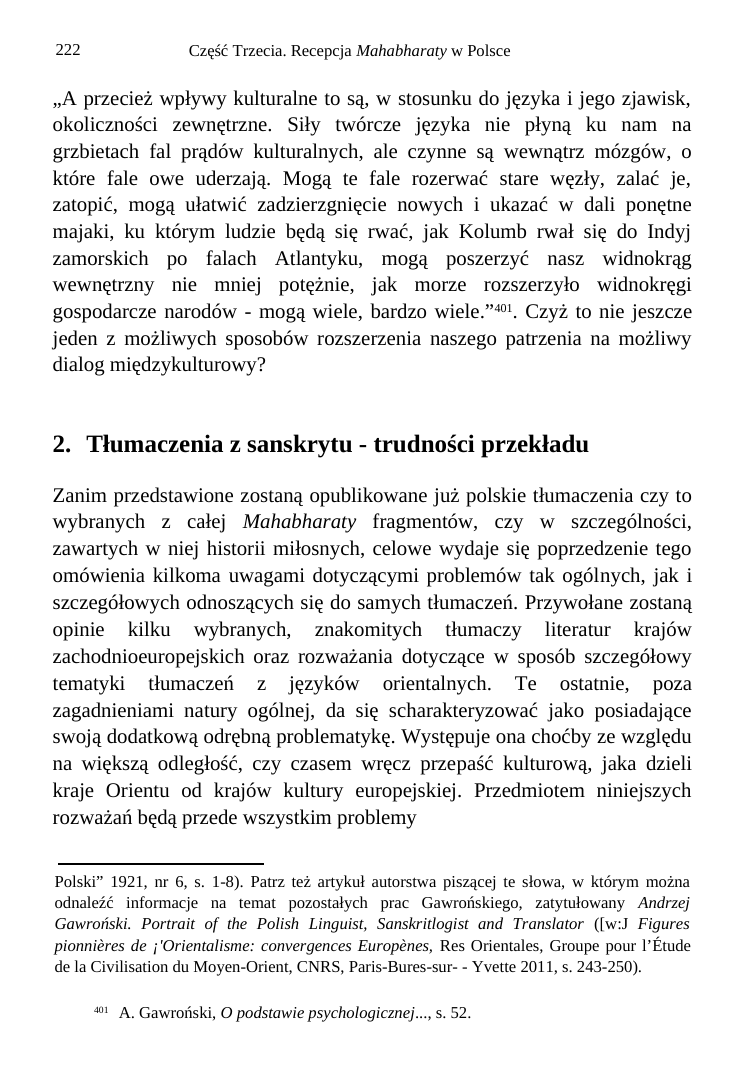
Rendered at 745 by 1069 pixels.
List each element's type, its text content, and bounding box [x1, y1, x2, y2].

text Część Trzecia. Recepcja Mahabharaty w Polsce [188, 41, 565, 60]
text 222 [55, 40, 91, 59]
subtitle 2. Tłumaczenia z sanskrytu - trudności przekładu [52, 429, 692, 458]
text „A przecież wpływy kulturalne to są, w stosunku do języka i jego zjawisk, okoliczności zewnętrzne. Siły twórcze języka nie płyną ku nam na grzbietach fal prądów kulturalnych, ale czynne są wewnątrz mózgów, o które fale owe uderzają. Mogą te fale rozerwać stare węzły, zalać je, zatopić, mogą ułatwić zadzierzgnięcie nowych i ukazać w dali ponętne majaki, ku którym ludzie będą się rwać, jak Kolumb rwał się do Indyj zamorskich po falach Atlantyku, mogą poszerzyć nasz widnokrąg wewnętrzny nie mniej potężnie, jak morze rozszerzyło widnokręgi gospodarcze narodów - mogą wiele, bardzo wiele.”401. Czyż to nie jeszcze jeden z możliwych sposobów rozszerzenia naszego patrzenia na możliwy dialog międzykulturowy? [52, 86, 692, 376]
text Zanim przedstawione zostaną opublikowane już polskie tłumaczenia czy to wybranych z całej Mahabharaty fragmentów, czy w szczególności, zawartych w niej historii miłosnych, celowe wydaje się poprzedzenie tego omówienia kilkoma uwagami dotyczącymi problemów tak ogól­nych, jak i szczegółowych odnoszących się do samych tłumaczeń. Przywołane zostaną opinie kilku wybranych, znakomitych tłumaczy literatur krajów zachodnioeuropejskich oraz rozważania dotyczące w sposób szczegółowy tematyki tłumaczeń z języków orientalnych. Te ostatnie, poza zagadnieniami natury ogólnej, da się scharakteryzować jako posiadające swoją dodatkową odrębną problematykę. Występuje ona choćby ze względu na większą odległość, czy czasem wręcz prze­paść kulturową, jaka dzieli kraje Orientu od krajów kultury europejskiej. Przedmiotem niniejszych rozważań będą przede wszystkim problemy [52, 483, 692, 829]
text Polski” 1921, nr 6, s. 1-8). Patrz też artykuł autorstwa piszącej te słowa, w którym można odnaleźć informacje na temat pozostałych prac Gawrońskiego, zatytułowany Andrzej Gawroński. Portrait of the Polish Linguist, Sanskritlogist and Translator ([w:J Figures pionnières de ¡'Orientalisme: convergences Europènes, Res Orientales, Groupe pour l’Étude de la Civilisation du Moyen-Orient, CNRS, Paris-Bures-sur- - Yvette 2011, s. 243-250). [54, 872, 691, 976]
text 401 A. Gawroński, O podstawie psychologicznej..., s. 52. [54, 1003, 691, 1022]
